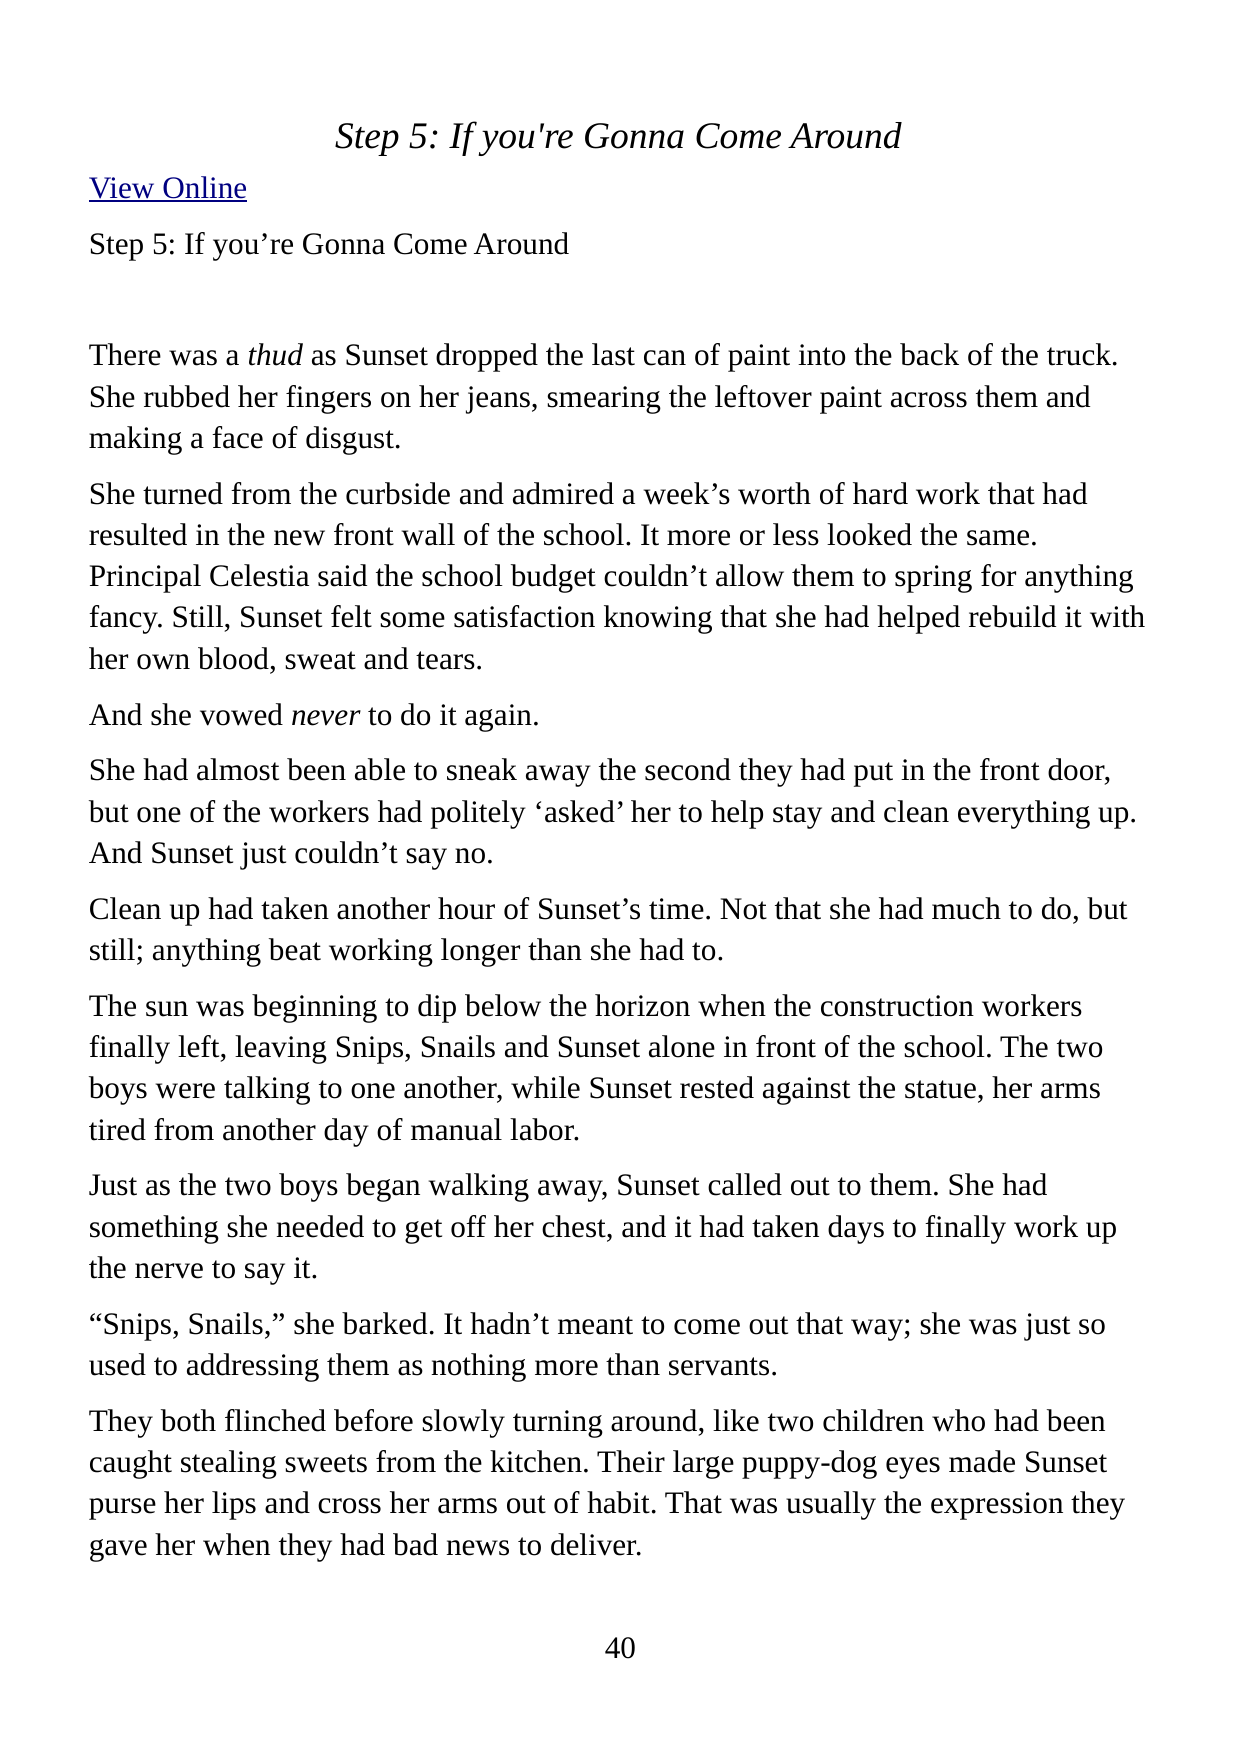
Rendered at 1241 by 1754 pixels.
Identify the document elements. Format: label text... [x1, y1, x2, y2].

text She had almost been able to sneak away the second they had put in the front door, but one of the workers had politely ‘asked’ her to help stay and clean everything up. And Sunset just couldn’t say no. [88, 752, 1152, 870]
text She turned from the curbside and admired a week’s worth of hard work that had resulted in the new front wall of the school. It more or less looked the same. Principal Celestia said the school budget couldn’t allow them to spring for anything fancy. Still, Sunset felt some satisfaction knowing that she had helped rebuild it with her own blood, sweat and tears. [88, 475, 1152, 676]
text View Online [88, 169, 1152, 205]
text Just as the two boys began walking away, Sunset called out to them. She had something she needed to get off her chest, and it had taken days to finally work up the nerve to say it. [88, 1167, 1152, 1285]
text Clean up had taken another hour of Sunset’s time. Not that she had much to do, but still; anything beat working longer than she had to. [88, 890, 1152, 967]
text And she vowed never to do it again. [88, 696, 1152, 732]
text They both flinched before slowly turning around, like two children who had been caught stealing sweets from the kitchen. Their large puppy-dog eyes made Sunset purse her lips and cross her arms out of habit. That was usually the expression they gave her when they had bad news to deliver. [88, 1402, 1152, 1562]
text “Snips, Snails,” she barked. It hadn’t meant to come out that way; she was just so used to addressing them as nothing more than servants. [88, 1305, 1152, 1382]
text There was a thud as Sunset dropped the last can of paint into the back of the truck. She rubbed her fingers on her jeans, smearing the leftover paint across them and making a face of disgust. [88, 337, 1152, 455]
text Step 5: If you’re Gonna Come Around [88, 225, 1152, 261]
text The sun was beginning to dip below the horizon when the construction workers finally left, leaving Snips, Snails and Sunset alone in front of the school. The two boys were talking to one another, while Sunset rested against the statue, her arms tired from another day of manual labor. [88, 987, 1152, 1147]
subtitle Step 5: If you're Gonna Come Around [88, 113, 1152, 157]
